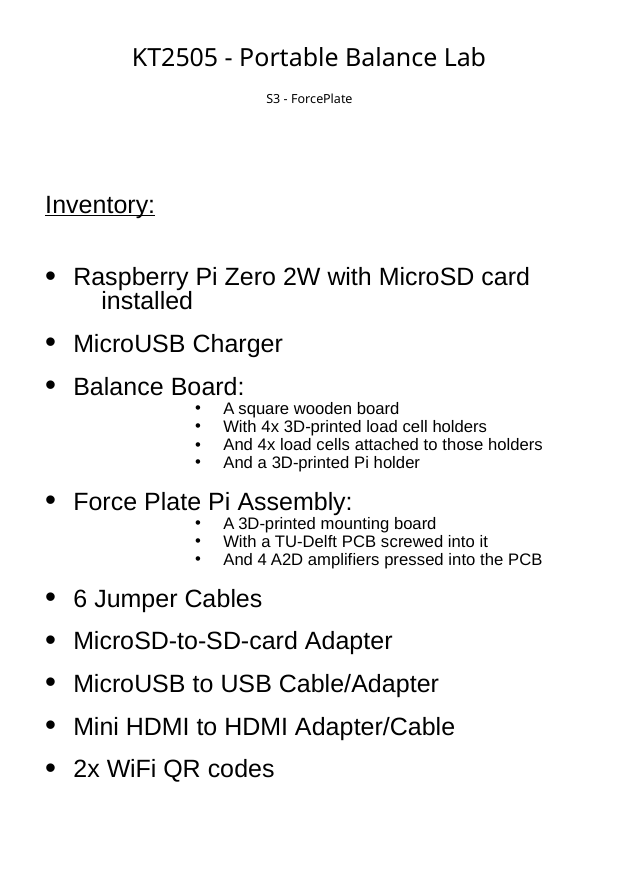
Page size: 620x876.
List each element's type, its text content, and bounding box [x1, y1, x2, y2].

title KT2505 - Portable Balance Lab [45, 46, 574, 88]
list Inventory: Raspberry Pi Zero 2W with MicroSD card installed MicroUSB Charger Balance Board: A square wooden board With 4x 3D-printed load cell holders And 4x load cells attached to those holders And a 3D-printed Pi holder Force Plate Pi Assembly: A 3D-printed mounting board With a TU-Delft PCB screwed into it And 4 A2D amplifiers pressed into the PCB 6 Jumper Cables MicroSD-to-SD-card Adapter MicroUSB to USB Cable/Adapter Mini HDMI to HDMI Adapter/Cable 2x WiFi QR codes [45, 193, 574, 822]
list S3 - ForcePlate [45, 90, 574, 111]
